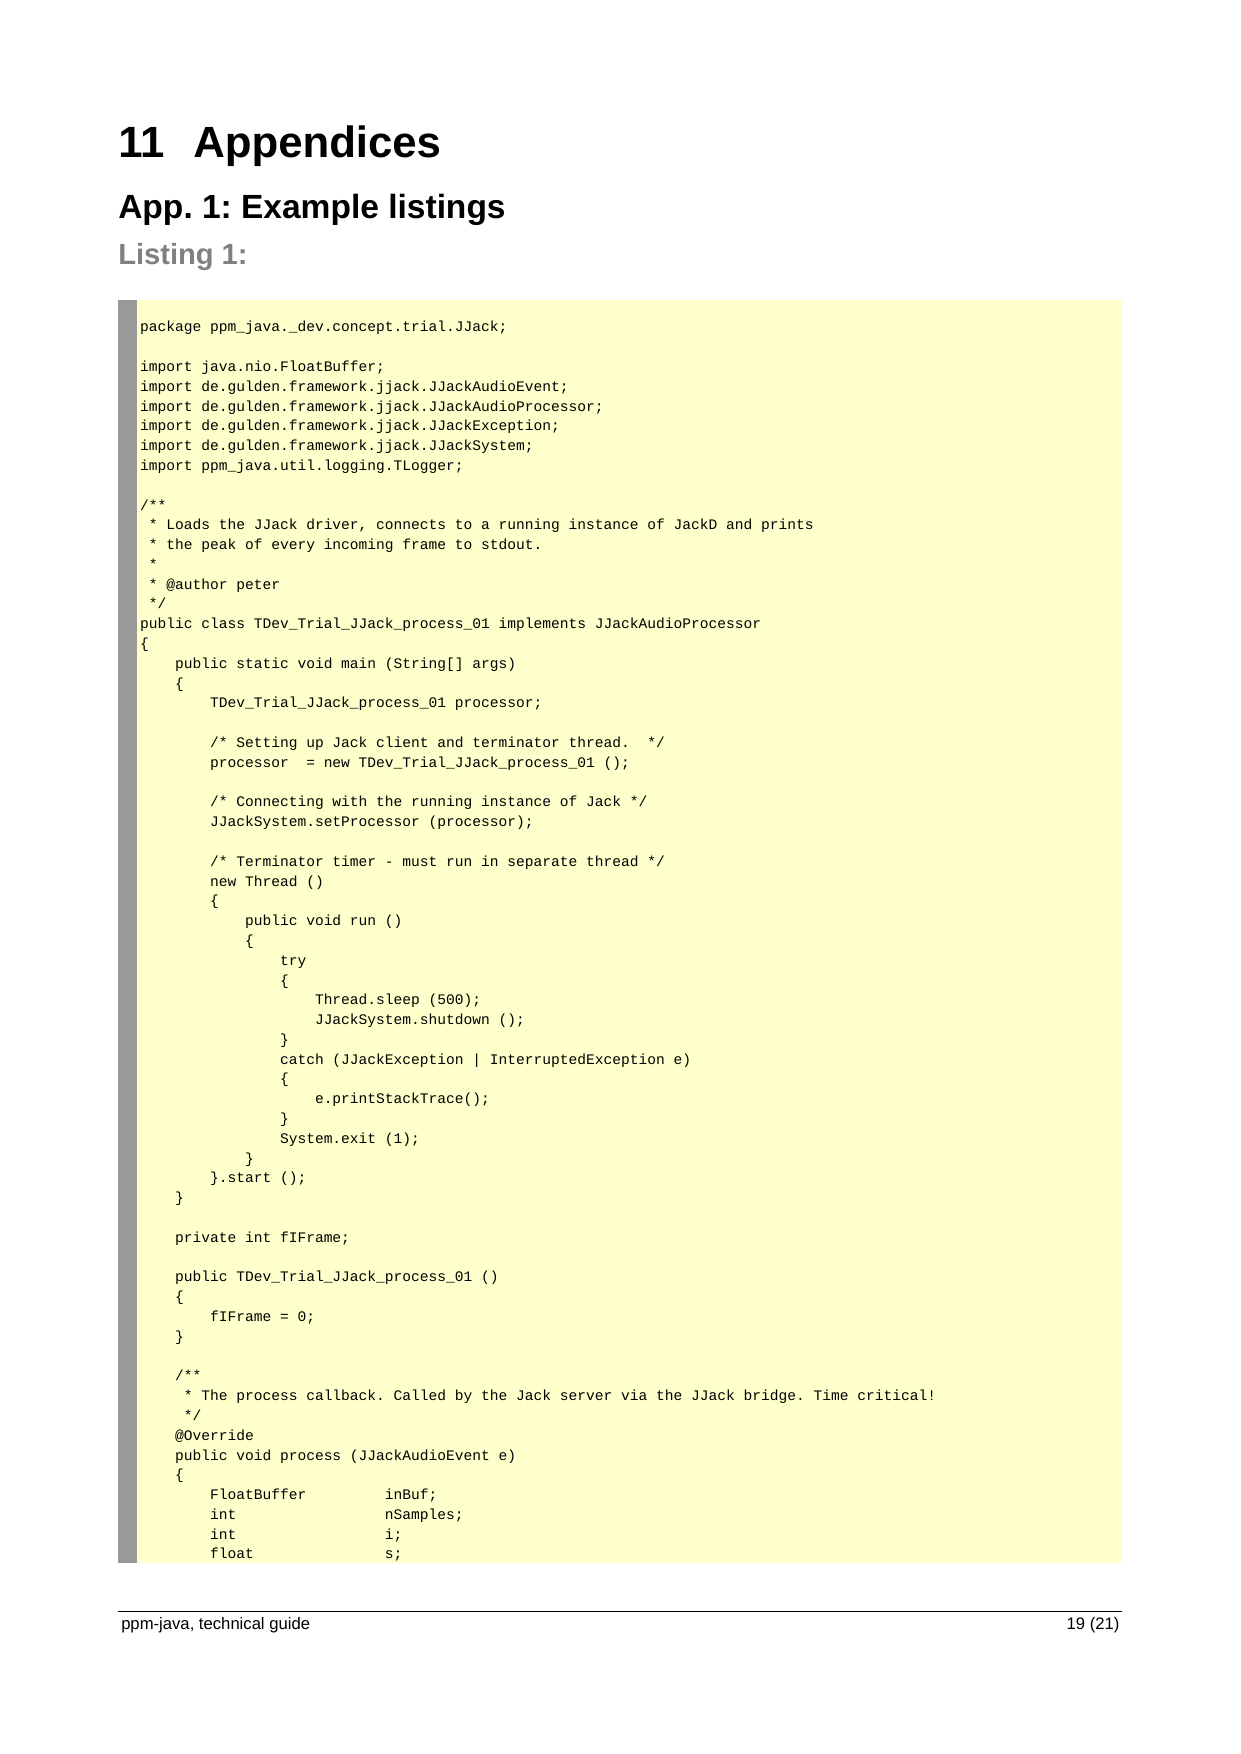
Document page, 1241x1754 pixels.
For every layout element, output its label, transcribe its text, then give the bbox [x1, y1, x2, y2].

list public static void main (String[] args) [137, 656, 1122, 673]
list e.printStackTrace(); [137, 1092, 1122, 1108]
list * Loads the JJack driver, connects to a running instance of JackD and prints [137, 518, 1122, 534]
list } [137, 1151, 1122, 1167]
subtitle Listing 1: [118, 238, 1122, 270]
list */ [137, 597, 1122, 613]
list TDev_Trial_JJack_process_01 processor; [137, 696, 1122, 712]
list * [137, 557, 1122, 574]
list import de.gulden.framework.jjack.JJackAudioProcessor; [137, 399, 1122, 415]
list public void process (JJackAudioEvent e) [137, 1448, 1122, 1464]
list } [137, 1032, 1122, 1049]
list } [137, 1111, 1122, 1128]
subtitle App. 1: Example listings [118, 188, 1122, 225]
list */ [137, 1408, 1122, 1425]
list private int fIFrame; [137, 1230, 1122, 1247]
list /* Setting up Jack client and terminator thread. */ [137, 735, 1122, 752]
list import de.gulden.framework.jjack.JJackSystem; [137, 438, 1122, 455]
list { [137, 1289, 1122, 1306]
list public class TDev_Trial_JJack_process_01 implements JJackAudioProcessor [137, 617, 1122, 633]
list /** [137, 498, 1122, 514]
list @Override [137, 1428, 1122, 1444]
list import de.gulden.framework.jjack.JJackAudioEvent; [137, 379, 1122, 396]
list * The process callback. Called by the Jack server via the JJack bridge. Time critical! [137, 1388, 1122, 1405]
list Thread.sleep (500); [137, 993, 1122, 1009]
list import java.nio.FloatBuffer; [137, 359, 1122, 376]
list public void run () [137, 913, 1122, 930]
list catch (JJackException | InterruptedException e) [137, 1052, 1122, 1068]
list int nSamples; [137, 1507, 1122, 1524]
subtitle Appendices [118, 118, 1122, 167]
list FloatBuffer inBuf; [137, 1487, 1122, 1504]
list public TDev_Trial_JJack_process_01 () [137, 1270, 1122, 1286]
list JJackSystem.setProcessor (processor); [137, 814, 1122, 831]
list new Thread () [137, 874, 1122, 890]
list { [137, 933, 1122, 950]
list { [137, 636, 1122, 653]
list /** [137, 1369, 1122, 1385]
list try [137, 953, 1122, 969]
list } [137, 1329, 1122, 1346]
list { [137, 1468, 1122, 1484]
list * @author peter [137, 577, 1122, 593]
list { [137, 973, 1122, 989]
list JJackSystem.shutdown (); [137, 1012, 1122, 1029]
list /* Connecting with the running instance of Jack */ [137, 795, 1122, 811]
list float s; [137, 1547, 1122, 1563]
list processor = new TDev_Trial_JJack_process_01 (); [137, 755, 1122, 772]
list }.start (); [137, 1171, 1122, 1187]
list { [137, 676, 1122, 692]
list System.exit (1); [137, 1131, 1122, 1148]
list * the peak of every incoming frame to stdout. [137, 537, 1122, 554]
list /* Terminator timer - must run in separate thread */ [137, 854, 1122, 871]
list fIFrame = 0; [137, 1309, 1122, 1326]
list import ppm_java.util.logging.TLogger; [137, 458, 1122, 475]
list int i; [137, 1527, 1122, 1543]
list package ppm_java._dev.concept.trial.JJack; [137, 320, 1122, 336]
list } [137, 1191, 1122, 1207]
list { [137, 1072, 1122, 1088]
list { [137, 894, 1122, 910]
list import de.gulden.framework.jjack.JJackException; [137, 419, 1122, 435]
